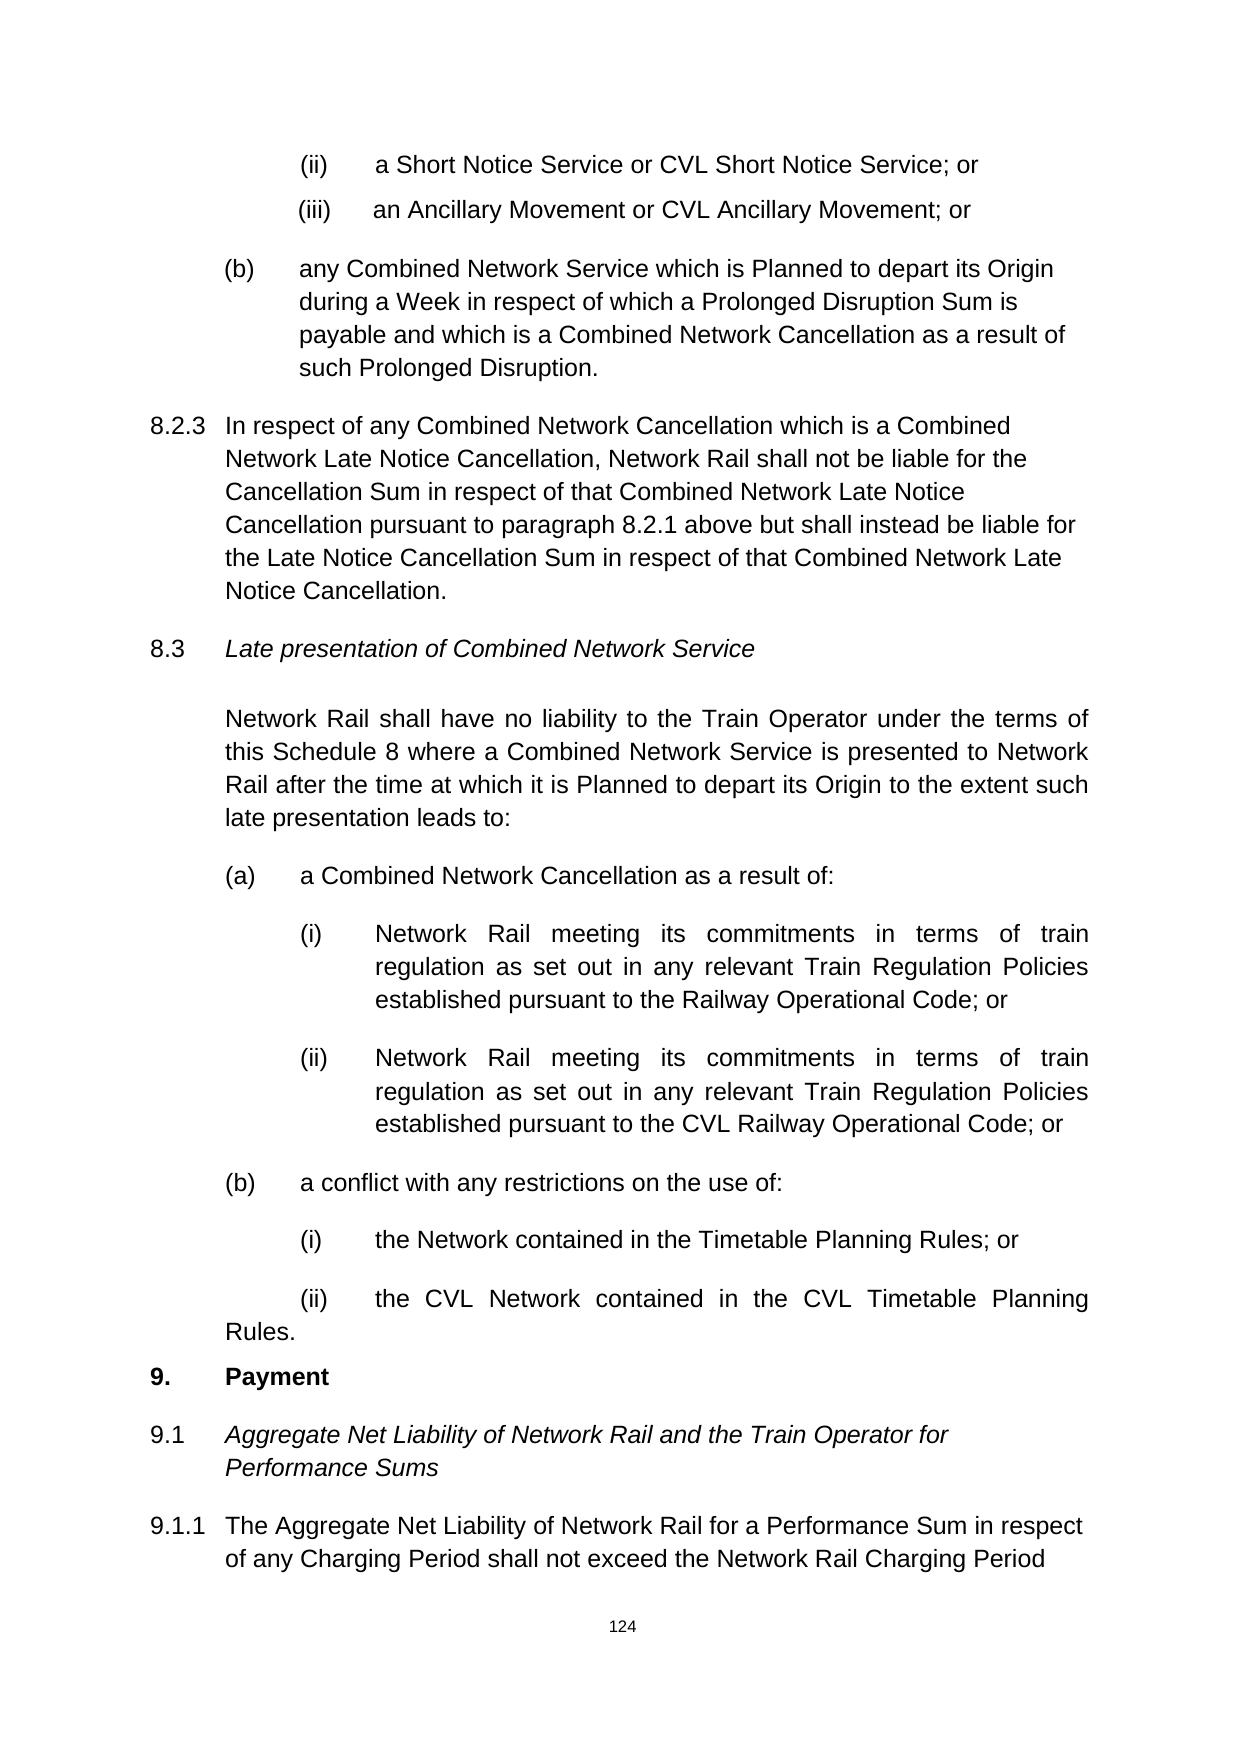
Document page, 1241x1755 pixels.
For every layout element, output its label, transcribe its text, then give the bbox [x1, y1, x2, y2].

text (i) Network Rail meeting its commitments in terms of train regulation as set out in any relevant Train Regulation Policies established pursuant to the Railway Operational Code; or [300, 919, 1090, 1014]
list Late presentation of Combined Network Service [150, 634, 1090, 662]
list an Ancillary Movement or CVL Ancillary Movement; or [298, 196, 1090, 224]
list any Combined Network Service which is Planned to depart its Origin during a Week in respect of which a Prolonged Disruption Sum is payable and which is a Combined Network Cancellation as a result of such Prolonged Disruption. [224, 253, 1090, 381]
list Payment [150, 1362, 1090, 1391]
text (ii) the CVL Network contained in the CVL Timetable Planning Rules. [225, 1283, 1090, 1345]
text (ii) a Short Notice Service or CVL Short Notice Service; or [225, 150, 1090, 179]
text (a) a Combined Network Cancellation as a result of: [225, 861, 1090, 890]
list Aggregate Net Liability of Network Rail and the Train Operator for Performance Sums [150, 1420, 1090, 1482]
text (i) the Network contained in the Timetable Planning Rules; or [225, 1226, 1090, 1254]
text (ii) Network Rail meeting its commitments in terms of train regulation as set out in any relevant Train Regulation Policies established pursuant to the CVL Railway Operational Code; or [300, 1043, 1090, 1138]
text (b) a conflict with any restrictions on the use of: [225, 1167, 1090, 1196]
text Network Rail shall have no liability to the Train Operator under the terms of this Schedule 8 where a Combined Network Service is presented to Network Rail after the time at which it is Planned to depart its Origin to the extent such late presentation leads to: [225, 704, 1090, 832]
list The Aggregate Net Liability of Network Rail for a Performance Sum in respect of any Charging Period shall not exceed the Network Rail Charging Period [150, 1511, 1090, 1573]
list In respect of any Combined Network Cancellation which is a Combined Network Late Notice Cancellation, Network Rail shall not be liable for the Cancellation Sum in respect of that Combined Network Late Notice Cancellation pursuant to paragraph 8.2.1 above but shall instead be liable for the Late Notice Cancellation Sum in respect of that Combined Network Late Notice Cancellation. [150, 411, 1090, 604]
